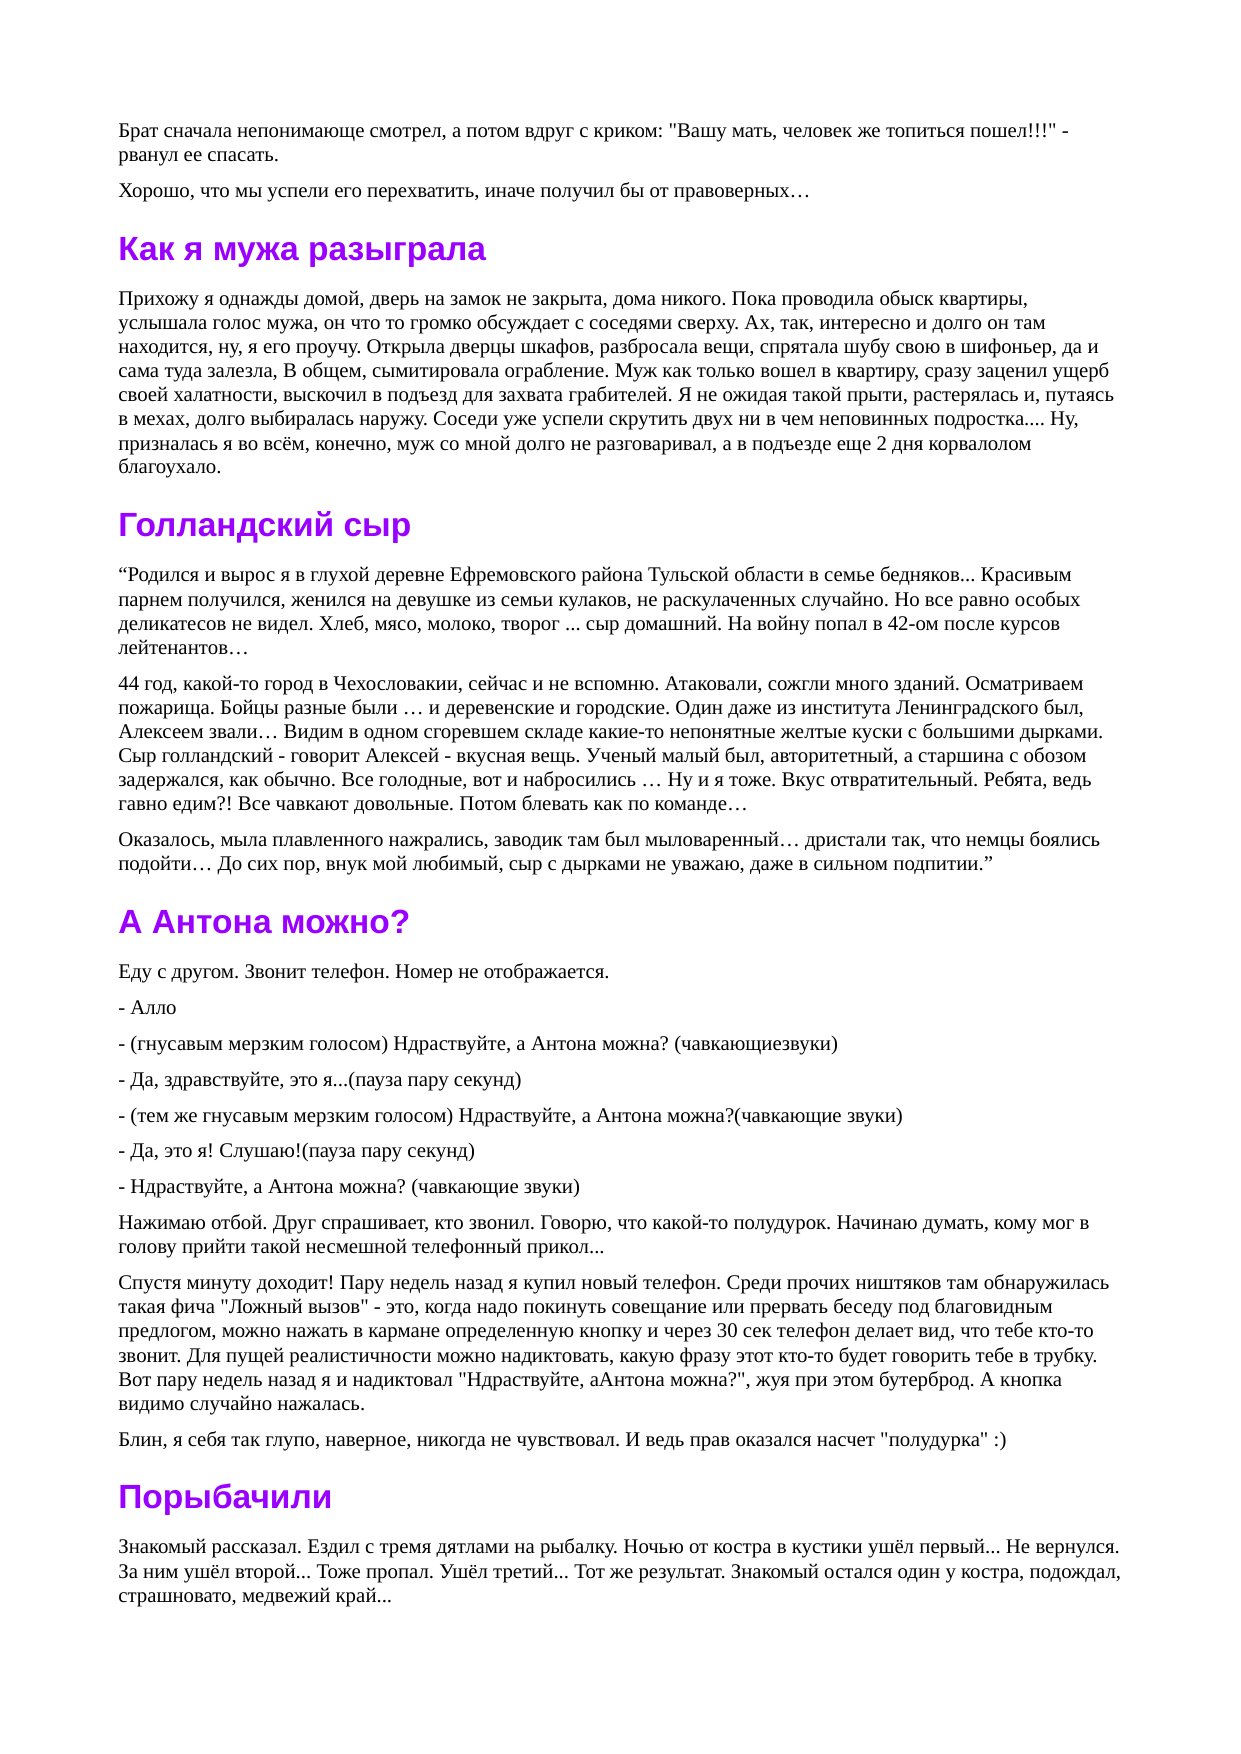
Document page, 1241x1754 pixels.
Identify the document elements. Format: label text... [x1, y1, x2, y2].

text 44 год, какой-то город в Чехословакии, сейчас и не вспомню. Атаковали, сожгли много зданий. Осматриваем пожарища. Бойцы разные были … и деревенские и городские. Один даже из института Ленинградского был, Алексеем звали… Видим в одном сгоревшем складе какие-то непонятные желтые куски с большими дырками. Сыр голландский - говорит Алексей - вкусная вещь. Ученый малый был, авторитетный, а старшина с обозом задержался, как обычно. Все голодные, вот и набросились … Ну и я тоже. Вкус отвратительный. Ребята, ведь гавно едим?! Все чавкают довольные. Потом блевать как по команде… [118, 671, 1122, 815]
text Прихожу я однажды домой, дверь на замок не закрыта, дома никого. Пока проводила обыск квартиры, услышала голос мужа, он что то громко обсуждает с соседями сверху. Ах, так, интересно и долго он там находится, ну, я его проучу. Открыла дверцы шкафов, разбросала вещи, спрятала шубу свою в шифоньер, да и сама туда залезла, В общем, сымитировала ограбление. Муж как только вошел в квартиру, сразу заценил ущерб своей халатности, выскочил в подъезд для захвата грабителей. Я не ожидая такой прыти, растерялась и, путаясь в мехах, долго выбиралась наружу. Соседи уже успели скрутить двух ни в чем неповинных подростка.... Ну, призналась я во всём, конечно, муж со мной долго не разговаривал, а в подъезде еще 2 дня корвалолом благоухало. [118, 286, 1122, 478]
subtitle Голландский сыр [118, 505, 1122, 544]
subtitle А Антона можно? [118, 902, 1122, 940]
text - Да, это я! Слушаю!(пауза пару секунд) [118, 1138, 1122, 1162]
text “Родился и вырос я в глухой деревне Ефремовского района Тульской области в семье бедняков... Красивым парнем получился, женился на девушке из семьи кулаков, не раскулаченных случайно. Но все равно особых деликатесов не видел. Хлеб, мясо, молоко, творог ... сыр домашний. На войну попал в 42-ом после курсов лейтенантов… [118, 562, 1122, 659]
text Оказалось, мыла плавленного нажрались, заводик там был мыловаренный… дристали так, что немцы боялись подойти… До сих пор, внук мой любимый, сыр с дырками не уважаю, даже в сильном подпитии.” [118, 827, 1122, 875]
text - (гнусавым мерзким голосом) Ндраствуйте, а Антона можна? (чавкающиезвуки) [118, 1031, 1122, 1055]
text - Ндраствуйте, а Антона можна? (чавкающие звуки) [118, 1174, 1122, 1198]
text Еду с другом. Звонит телефон. Номер не отображается. [118, 959, 1122, 983]
text - Алло [118, 995, 1122, 1019]
text Хорошо, что мы успели его перехватить, иначе получил бы от правоверных… [118, 178, 1122, 202]
text Спустя минуту доходит! Пару недель назад я купил новый телефон. Среди прочих ништяков там обнаружилась такая фича "Ложный вызов" - это, когда надо покинуть совещание или прервать беседу под благовидным предлогом, можно нажать в кармане определенную кнопку и через 30 сек телефон делает вид, что тебе кто-то звонит. Для пущей реалистичности можно надиктовать, какую фразу этот кто-то будет говорить тебе в трубку. Вот пару недель назад я и надиктовал "Ндраствуйте, аАнтона можна?", жуя при этом бутерброд. А кнопка видимо случайно нажалась. [118, 1270, 1122, 1415]
subtitle Как я мужа разыграла [118, 229, 1122, 268]
text - Да, здравствуйте, это я...(пауза пару секунд) [118, 1067, 1122, 1091]
subtitle Порыбачили [118, 1477, 1122, 1516]
text Брат сначала непонимающе смотрел, а потом вдруг с криком: "Вашу мать, человек же топиться пошел!!!" - рванул ее спасать. [118, 118, 1122, 166]
text Знакомый рассказал. Ездил с тремя дятлами на рыбалку. Ночью от костра в кустики ушёл первый... Не вернулся. За ним ушёл второй... Тоже пропал. Ушёл третий... Тот же результат. Знакомый остался один у костра, подождал, страшновато, медвежий край... [118, 1534, 1122, 1607]
text Блин, я себя так глупо, наверное, никогда не чувствовал. И ведь прав оказался насчет "полудурка" :) [118, 1427, 1122, 1451]
text - (тем же гнусавым мерзким голосом) Ндраствуйте, а Антона можна?(чавкающие звуки) [118, 1102, 1122, 1127]
text Нажимаю отбой. Друг спрашивает, кто звонил. Говорю, что какой-то полудурок. Начинаю думать, кому мог в голову прийти такой несмешной телефонный прикол... [118, 1210, 1122, 1258]
